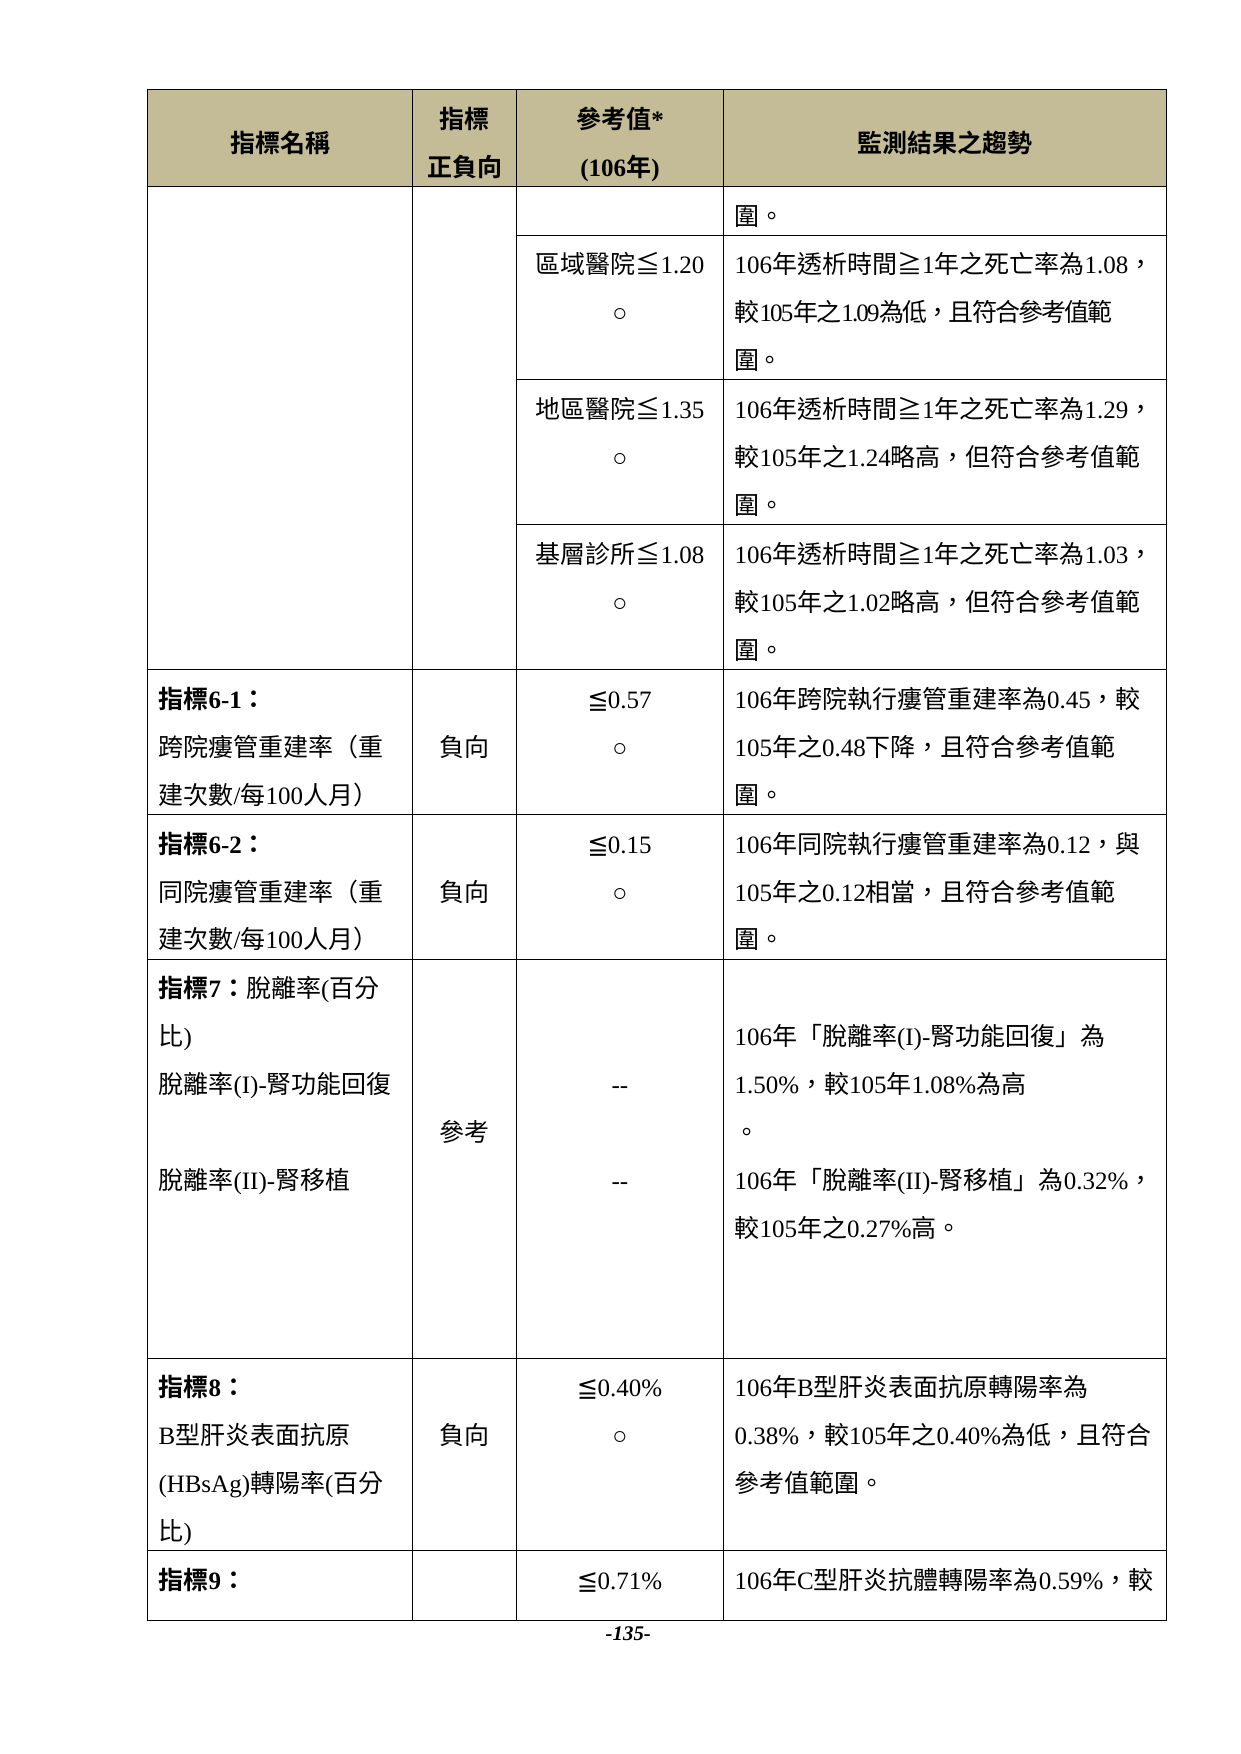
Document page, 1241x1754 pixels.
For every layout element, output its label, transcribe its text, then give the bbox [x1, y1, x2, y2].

table_cell 地區醫院≦1.35 ○ [517, 380, 723, 524]
table_cell ≦0.71% [517, 1551, 723, 1620]
table_header 參考值* (106年) [517, 90, 723, 186]
table_cell 指標6-1： 跨院瘻管重建率（重建次數/每100人月） [148, 670, 412, 814]
table_cell 106年C型肝炎抗體轉陽率為0.59%，較 [724, 1551, 1166, 1620]
table_header 指標 正負向 [413, 90, 516, 186]
table_cell 基層診所≦1.08 ○ [517, 525, 723, 669]
table_cell -- -- [517, 960, 723, 1357]
table_cell 106年透析時間≧1年之死亡率為1.03，較105年之1.02略高，但符合參考值範圍。 [724, 525, 1166, 669]
table_header 指標名稱 [148, 90, 412, 186]
table_cell ≦0.57 ○ [517, 670, 723, 814]
table_cell 指標9： [148, 1551, 412, 1620]
table_cell 106年透析時間≧1年之死亡率為1.29，較105年之1.24略高，但符合參考值範圍。 [724, 380, 1166, 524]
table_cell [413, 1551, 516, 1620]
table_cell 106年同院執行瘻管重建率為0.12，與105年之0.12相當，且符合參考值範圍。 [724, 815, 1166, 958]
table_cell ≦0.15 ○ [517, 815, 723, 958]
table_cell 106年「脫離率(I)-腎功能回復」為1.50%，較105年1.08%為高 。 106年「脫離率(II)-腎移植」為0.32%，較105年之0.27%高。 [724, 960, 1166, 1357]
table_cell ≦0.40% ○ [517, 1359, 723, 1550]
table_cell [413, 187, 516, 669]
table_cell 負向 [413, 815, 516, 958]
table_cell 指標8： B型肝炎表面抗原(HBsAg)轉陽率(百分比) [148, 1359, 412, 1550]
table_cell 區域醫院≦1.20 ○ [517, 236, 723, 379]
table_cell 負向 [413, 1359, 516, 1550]
table_cell 106年跨院執行瘻管重建率為0.45，較105年之0.48下降，且符合參考值範圍。 [724, 670, 1166, 814]
table_cell [148, 187, 412, 669]
table_cell 負向 [413, 670, 516, 814]
table_cell [517, 187, 723, 234]
table_cell 指標6-2： 同院瘻管重建率（重建次數/每100人月） [148, 815, 412, 958]
table_cell 106年透析時間≧1年之死亡率為1.08，較105年之1.09為低，且符合參考值範圍。 [724, 236, 1166, 379]
table_cell 參考 [413, 960, 516, 1357]
table_header 監測結果之趨勢 [724, 90, 1166, 186]
table_cell 指標7：脫離率(百分比) 脫離率(I)-腎功能回復 脫離率(II)-腎移植 [148, 960, 412, 1357]
table_cell 106年B型肝炎表面抗原轉陽率為0.38%，較105年之0.40%為低，且符合參考值範圍。 [724, 1359, 1166, 1550]
table_cell 圍。 [724, 187, 1166, 234]
